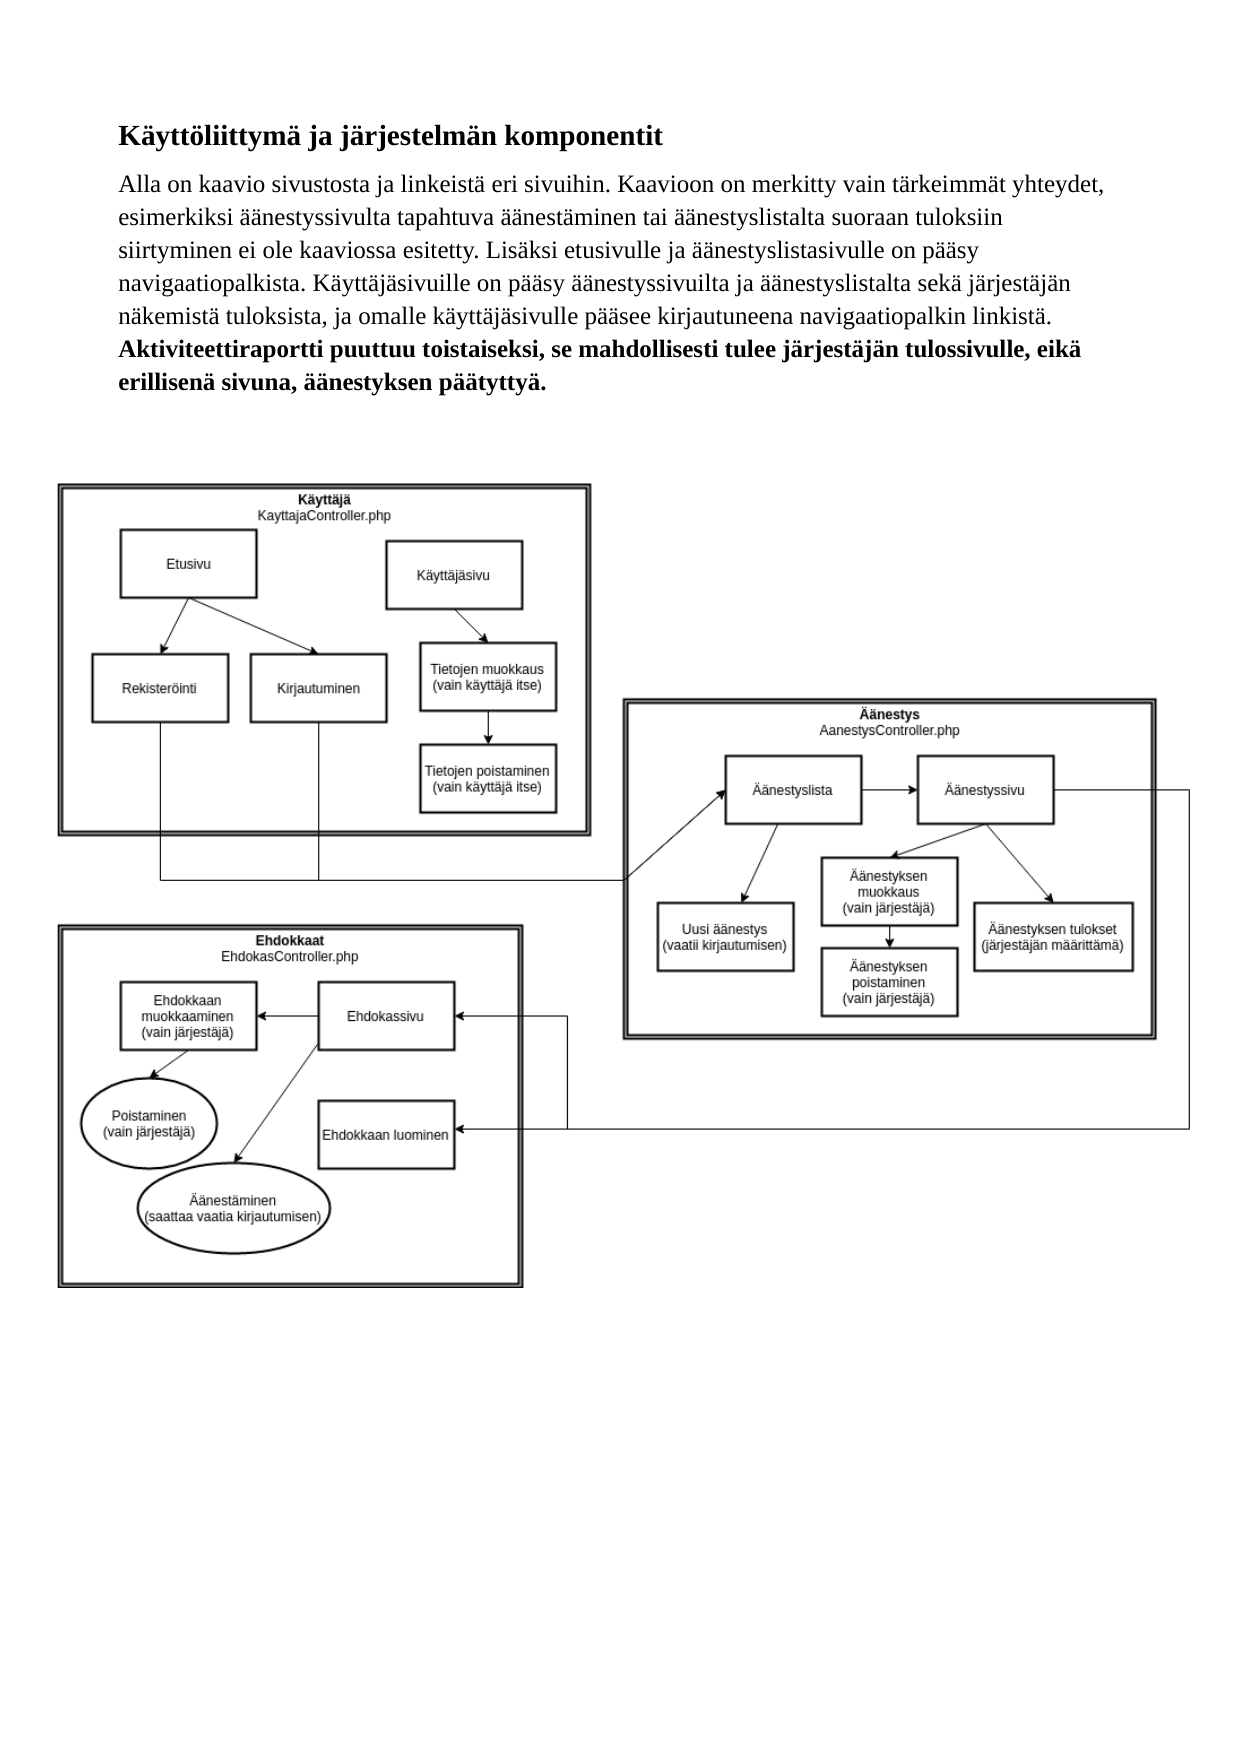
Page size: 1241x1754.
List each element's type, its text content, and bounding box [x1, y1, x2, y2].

text Käyttöliittymä ja järjestelmän komponentit [118, 118, 1122, 152]
text Alla on kaavio sivustosta ja linkeistä eri sivuihin. Kaavioon on merkitty vain tärkeimmät yhteydet, esimerkiksi äänestyssivulta tapahtuva äänestäminen tai äänestyslistalta suoraan tuloksiin siirtyminen ei ole kaaviossa esitetty. Lisäksi etusivulle ja äänestyslistasivulle on pääsy navigaatiopalkista. Käyttäjäsivuille on pääsy äänestyssivuilta ja äänestyslistalta sekä järjestäjän näkemistä tuloksista, ja omalle käyttäjäsivulle pääsee kirjautuneena navigaatiopalkin linkistä. Aktiviteettiraportti puuttuu toistaiseksi, se mahdollisesti tulee järjestäjän tulossivulle, eikä erillisenä sivuna, äänestyksen päätyttyä. [118, 169, 1122, 396]
